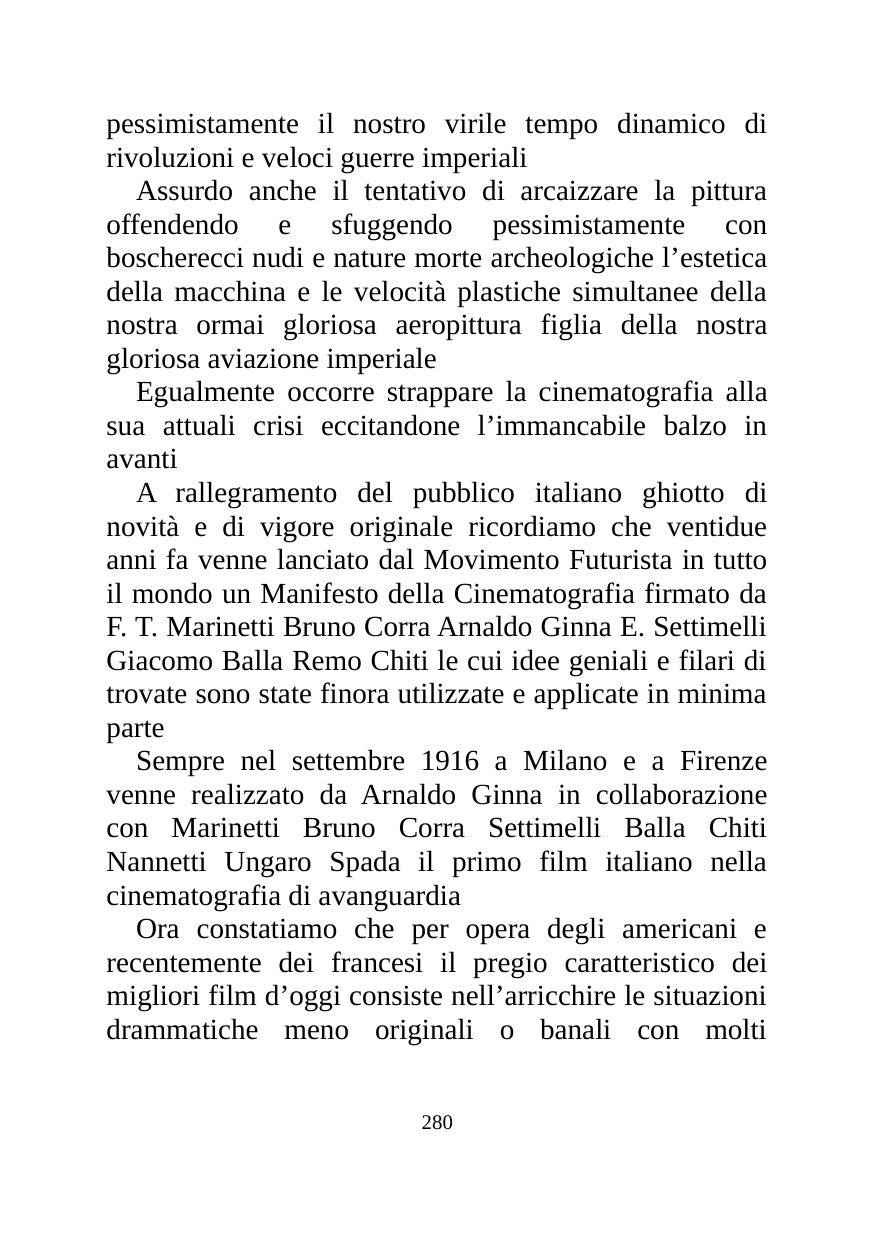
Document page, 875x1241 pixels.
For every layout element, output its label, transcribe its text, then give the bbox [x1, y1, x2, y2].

text pessimistamente il nostro virile tempo dinamico di rivoluzioni e veloci guerre imperiali [106, 106, 768, 173]
text Egualmente occorre strappare la cinematografia alla sua attuali crisi eccitandone l’immancabile balzo in avanti [106, 374, 768, 475]
text A rallegramento del pubblico italiano ghiotto di novità e di vigore originale ricordiamo che ventidue anni fa venne lanciato dal Movimento Futurista in tutto il mondo un Manifesto della Cinematografia firmato da F. T. Marinetti Bruno Corra Arnaldo Ginna E. Settimelli Giacomo Balla Remo Chiti le cui idee geniali e filari di trovate sono state finora utilizzate e applicate in minima parte [106, 475, 768, 743]
text Ora constatiamo che per opera degli americani e recentemente dei francesi il pregio caratteristico dei migliori film d’oggi consiste nell’arricchire le situazioni drammatiche meno originali o banali con molti [106, 911, 768, 1045]
text Sempre nel settembre 1916 a Milano e a Firenze venne realizzato da Arnaldo Ginna in collaborazione con Marinetti Bruno Corra Settimelli Balla Chiti Nannetti Ungaro Spada il primo film italiano nella cinematografia di avanguardia [106, 743, 768, 911]
text Assurdo anche il tentativo di arcaizzare la pittura offendendo e sfuggendo pessimistamente con boscherecci nudi e nature morte archeologiche l’estetica della macchina e le velocità plastiche simultanee della nostra ormai gloriosa aeropittura figlia della nostra gloriosa aviazione imperiale [106, 173, 768, 374]
